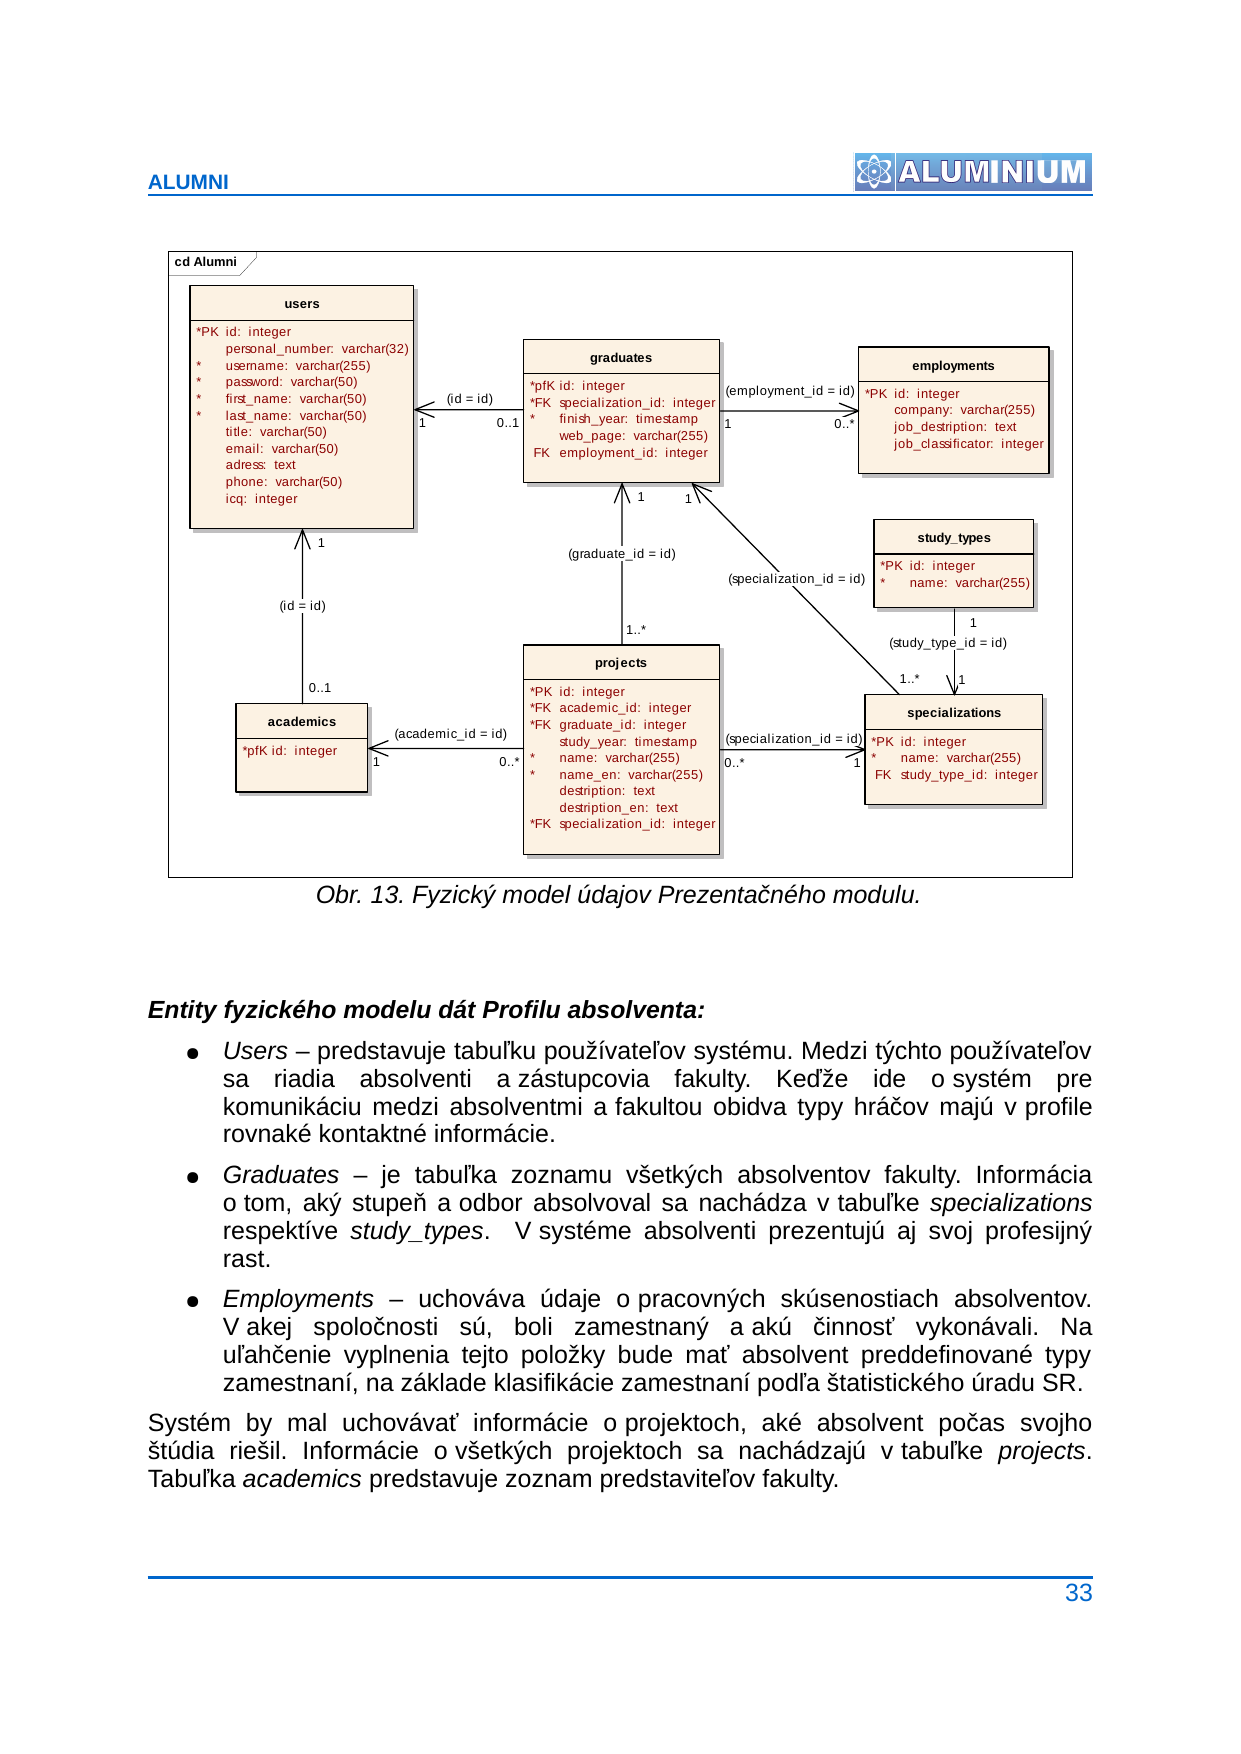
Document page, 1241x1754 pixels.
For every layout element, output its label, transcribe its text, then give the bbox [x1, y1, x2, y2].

text Systém by mal uchovávať informácie o projektoch, aké absolvent počas svojho štúdia riešil. Informácie o všetkých projektoch sa nachádzajú v tabuľke projects. Tabuľka academics predstavuje zoznam predstaviteľov fakulty. [148, 1409, 1093, 1493]
list Employments – uchováva údaje o pracovných skúsenostiach absolventov. V akej spoločnosti sú, boli zamestnaný a akú činnosť vykonávali. Na uľahčenie vyplnenia tejto položky bude mať absolvent preddefinované typy zamestnaní, na základe klasifikácie zamestnaní podľa štatistického úradu SR. [185, 1285, 1093, 1396]
subtitle Entity fyzického modelu dát Profilu absolventa: [148, 996, 1093, 1024]
list Users – predstavuje tabuľku používateľov systému. Medzi týchto používateľov sa riadia absolventi a zástupcovia fakulty. Keďže ide o systém pre komunikáciu medzi absolventmi a fakultou obidva typy hráčov majú v profile rovnaké kontaktné informácie. [185, 1036, 1093, 1148]
list Graduates – je tabuľka zoznamu všetkých absolventov fakulty. Informácia o tom, aký stupeň a odbor absolvoval sa nachádza v tabuľke specializations respektíve study_types. V systéme absolventi prezentujú aj svoj profesijný rast. [185, 1161, 1093, 1272]
text Obr. 13. Fyzický model údajov Prezentačného modulu. [164, 247, 1076, 909]
